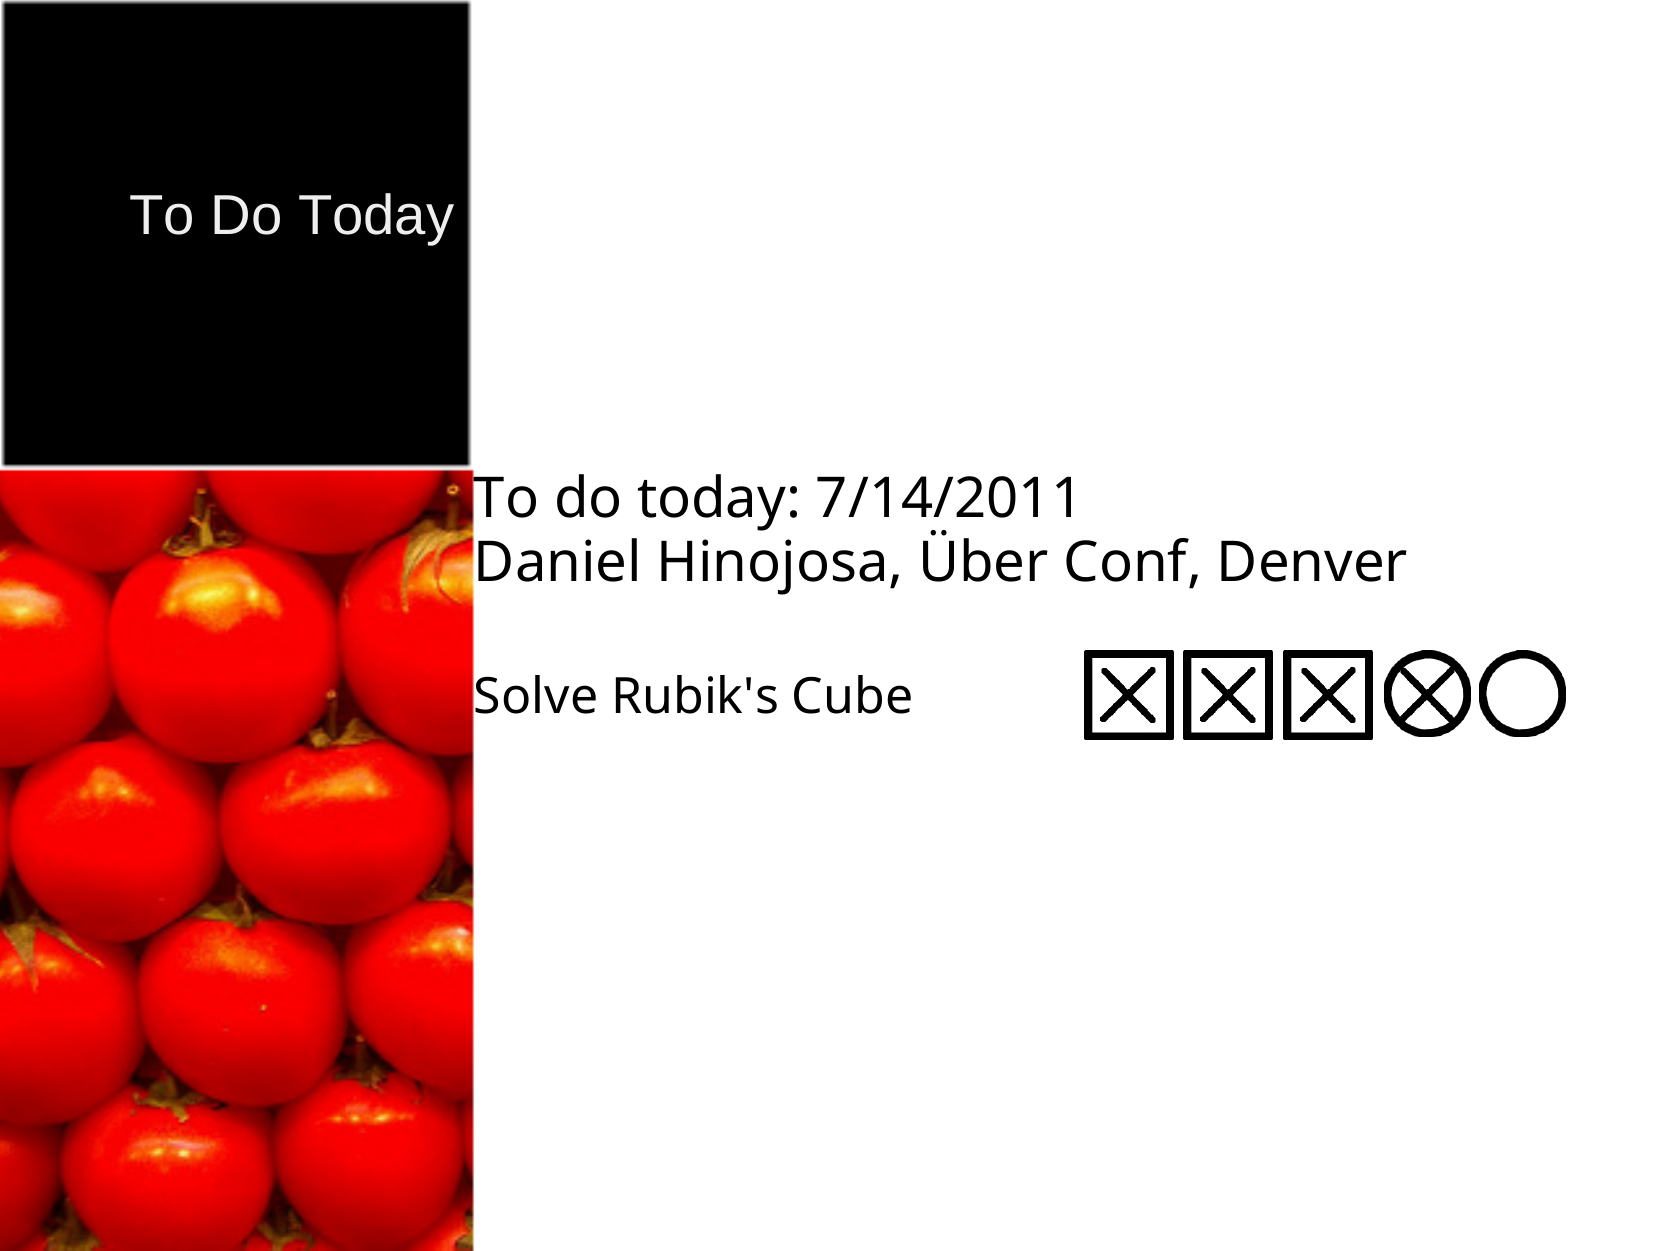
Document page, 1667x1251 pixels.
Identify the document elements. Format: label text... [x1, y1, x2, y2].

picture [0, 0, 1667, 1251]
list Solve Rubik's Cube [1273, 667, 1283, 738]
text_box To do today: 7/14/2011 Daniel Hinojosa, Über Conf, Denver [473, 466, 1667, 595]
list Solve Rubik's Cube [473, 667, 1084, 738]
list Solve Rubik's Cube [1174, 667, 1183, 738]
text_box To Do Today [23, 183, 455, 248]
